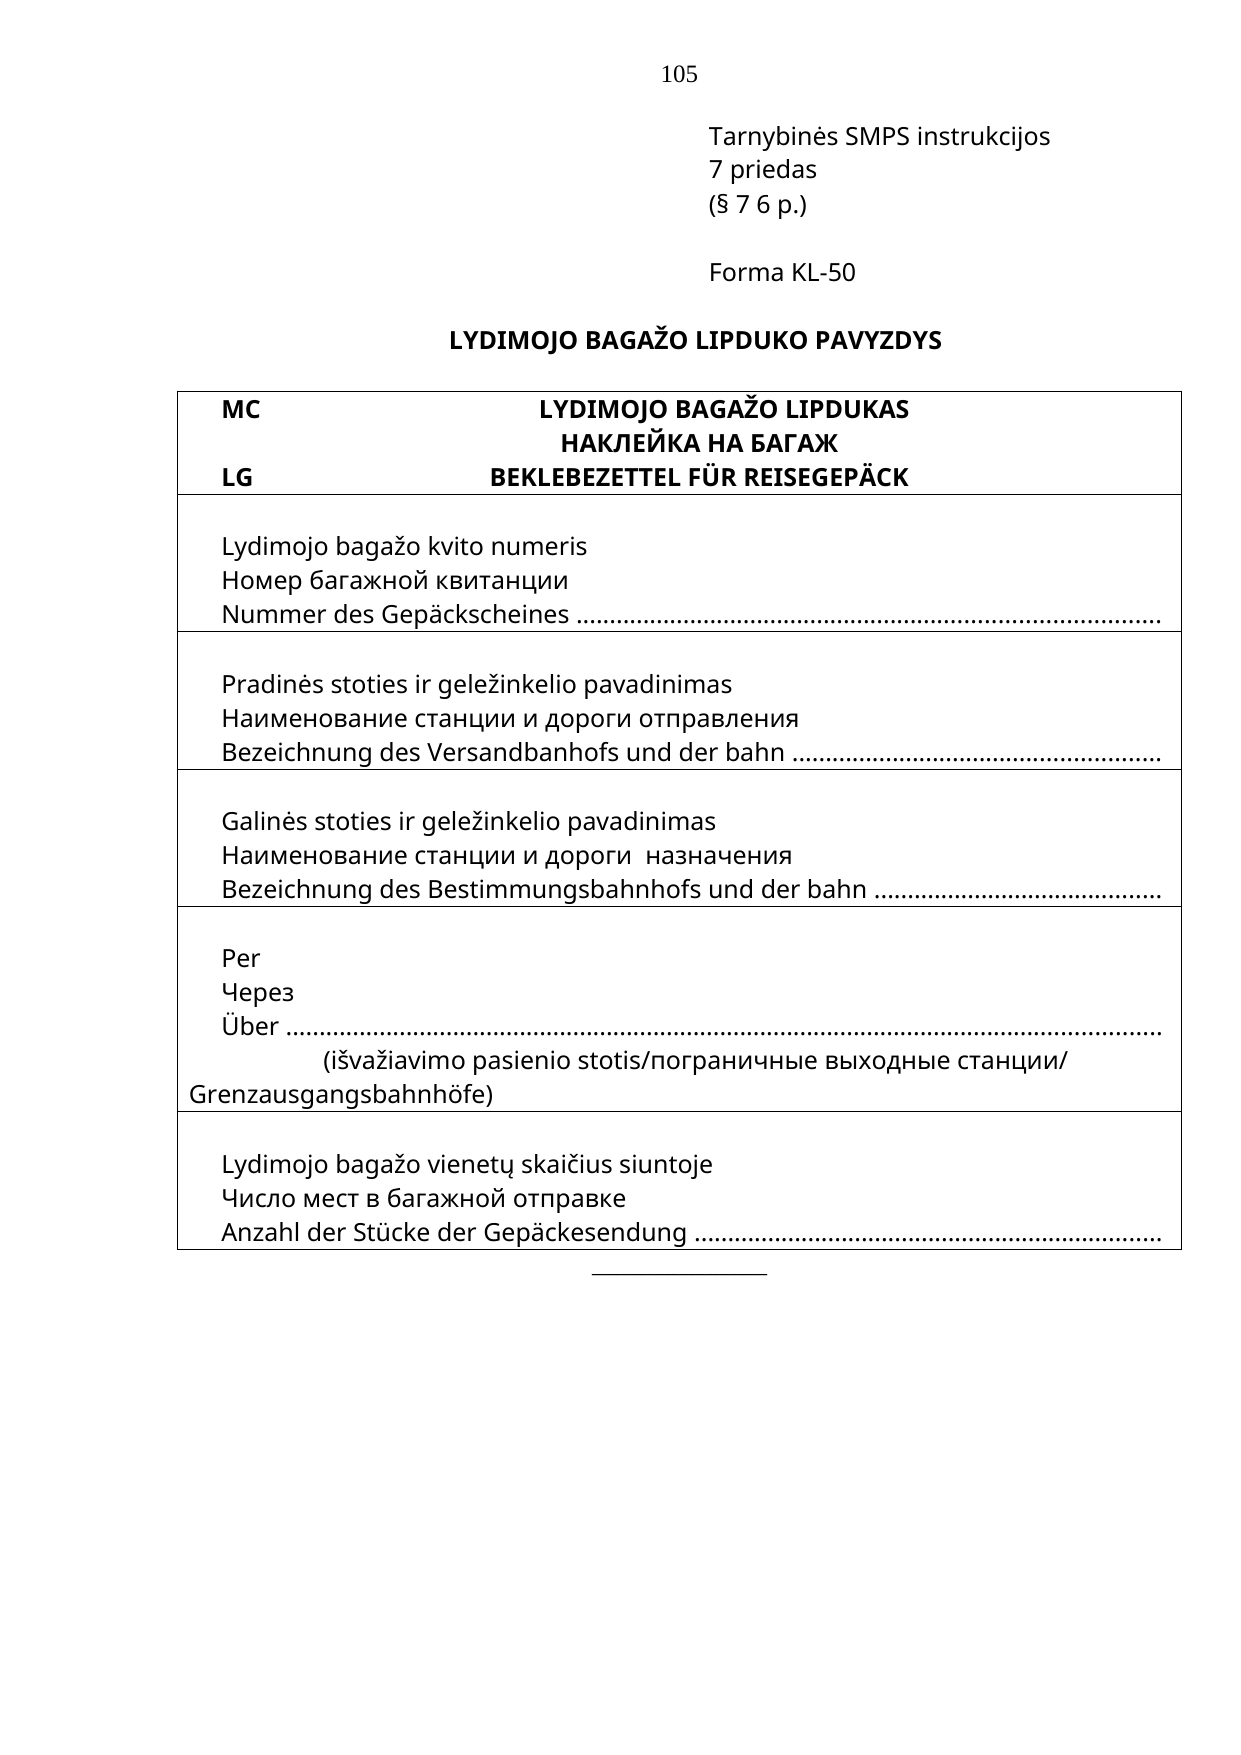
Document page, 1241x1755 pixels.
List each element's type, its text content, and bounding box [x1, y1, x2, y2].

table_cell Pradinės stoties ir geležinkelio pavadinimas Наименование станции и дороги отправления Bezeichnung des Versandbanhofs und der bahn [178, 632, 1181, 768]
text (§ 7 6 p.) [177, 186, 1181, 220]
table_cell Galinės stoties ir geležinkelio pavadinimas Наименование станции и дороги назначения Bezeichnung des Bestimmungsbahnhofs und der bahn [178, 770, 1181, 906]
table_cell Lydimojo bagažo kvito numeris Номер багажной квитанции Nummer des Gepäckscheines [178, 495, 1181, 631]
table_header MC LYDIMOJO BAGAŽO LIPDUKAS НАКЛЕЙКА НА БАГАЖ LG BEKLEBEZETTEL FÜR REISEGEPÄCK [178, 392, 1181, 494]
table_cell Lydimojo bagažo vienetų skaičius siuntoje Число мест в багажной отправке Anzahl der Stücke der Gepäckesendung [178, 1112, 1181, 1248]
text Forma KL-50 [177, 254, 1117, 288]
table_cell Per Через Über (išvažiavimo pasienio stotis/пограничные выходные станции/ Grenzausgangsbahnhöfe) [178, 907, 1181, 1111]
text LYDIMOJO BAGAŽO LIPDUKO PAVYZDYS [177, 322, 1181, 357]
text 7 priedas [177, 152, 1181, 186]
text ______________ [177, 1250, 1181, 1278]
text Tarnybinės SMPS instrukcijos [177, 118, 1181, 152]
